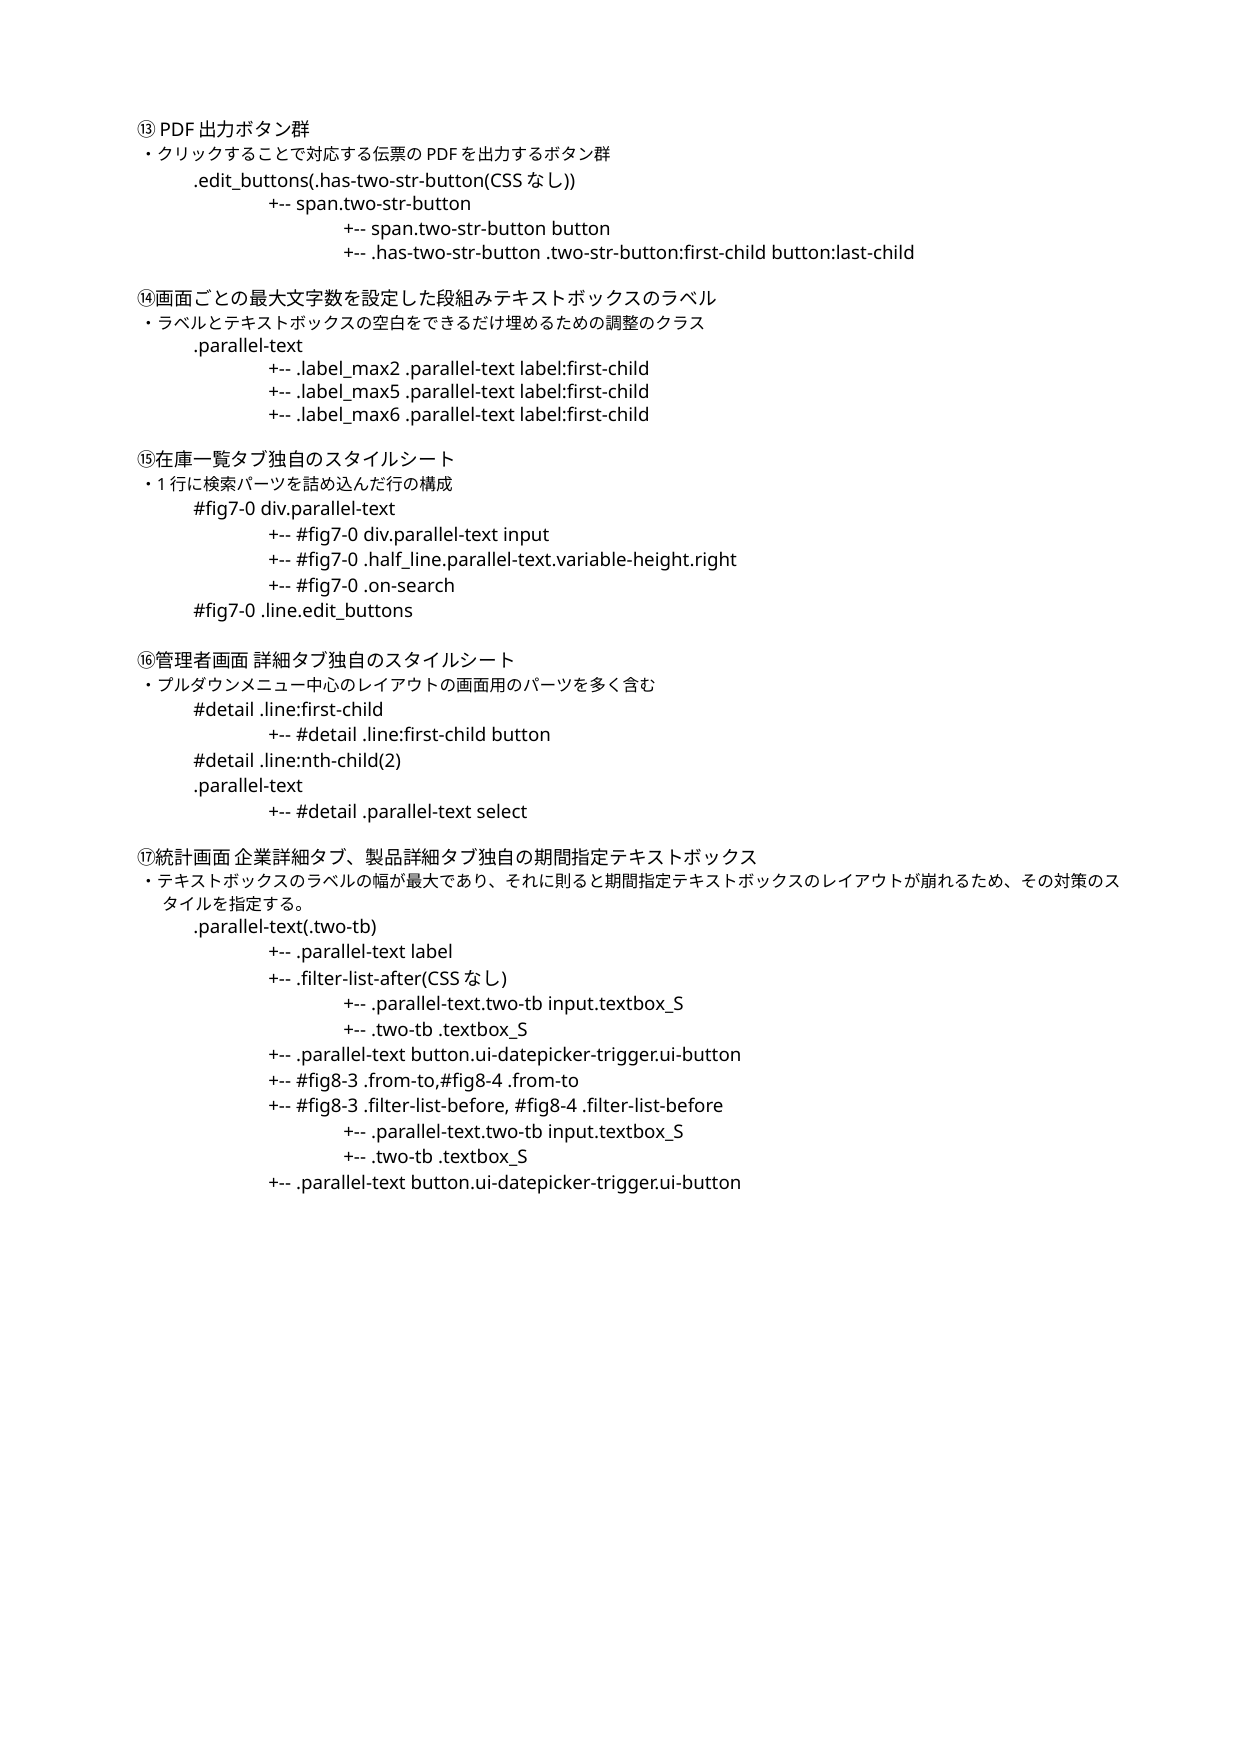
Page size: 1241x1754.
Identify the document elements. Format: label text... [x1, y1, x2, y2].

text +-- .filter-list-after(CSSなし) [118, 963, 1122, 991]
text +-- .label_max2 .parallel-text label:first-child [118, 357, 1122, 380]
text +-- .label_max6 .parallel-text label:first-child [118, 403, 1122, 426]
text ⑬PDF出力ボタン群 [118, 118, 1122, 141]
text ⑭画面ごとの最大文字数を設定した段組みテキストボックスのラベル [118, 287, 1122, 310]
text +-- .parallel-text button.ui-datepicker-trigger.ui-button [118, 1042, 1122, 1067]
text .parallel-text [118, 334, 1122, 357]
text +-- #fig7-0 div.parallel-text input [118, 521, 1122, 547]
text +-- .parallel-text button.ui-datepicker-trigger.ui-button [118, 1169, 1122, 1195]
text ・プルダウンメニュー中心のレイアウトの画面用のパーツを多く含む [140, 672, 1122, 696]
text +-- span.two-str-button [118, 192, 1122, 215]
text ・1行に検索パーツを詰め込んだ行の構成 [140, 471, 1122, 496]
text +-- .parallel-text label [118, 938, 1122, 963]
text #fig7-0 .line.edit_buttons [118, 598, 1122, 623]
text #detail .line:nth-child(2) [118, 747, 1122, 772]
text ⑮在庫一覧タブ独自のスタイルシート [118, 448, 1122, 471]
text +-- #fig7-0 .on-search [118, 572, 1122, 598]
text +-- #fig7-0 .half_line.parallel-text.variable-height.right [118, 547, 1122, 572]
text +-- .two-tb .textbox_S [118, 1016, 1122, 1042]
text .parallel-text(.two-tb) [118, 915, 1122, 938]
text #detail .line:first-child [118, 696, 1122, 721]
text .parallel-text [118, 772, 1122, 798]
text +-- .label_max5 .parallel-text label:first-child [118, 380, 1122, 403]
text ⑯管理者画面 詳細タブ独自のスタイルシート [118, 649, 1122, 672]
text +-- #fig8-3 .filter-list-before, #fig8-4 .filter-list-before [118, 1093, 1122, 1118]
text +-- .two-tb .textbox_S [118, 1144, 1122, 1169]
text .edit_buttons(.has-two-str-button(CSSなし)) [118, 165, 1122, 192]
text +-- #detail .line:first-child button [118, 721, 1122, 747]
text +-- .parallel-text.two-tb input.textbox_S [118, 991, 1122, 1016]
text +-- #detail .parallel-text select [118, 798, 1122, 823]
text +-- .has-two-str-button .two-str-button:first-child button:last-child [118, 241, 1122, 264]
text +-- span.two-str-button button [118, 215, 1122, 241]
text +-- #fig8-3 .from-to,#fig8-4 .from-to [118, 1067, 1122, 1093]
text ・ラベルとテキストボックスの空白をできるだけ埋めるための調整のクラス [140, 310, 1122, 334]
text #fig7-0 div.parallel-text [118, 496, 1122, 521]
text ・テキストボックスのラベルの幅が最大であり、それに則ると期間指定テキストボックスのレイアウトが崩れるため、その対策のスタイルを指定する。 [140, 869, 1122, 915]
text +-- .parallel-text.two-tb input.textbox_S [118, 1118, 1122, 1144]
text ・クリックすることで対応する伝票のPDFを出力するボタン群 [140, 141, 1122, 165]
text ⑰統計画面 企業詳細タブ、製品詳細タブ独自の期間指定テキストボックス [118, 846, 1122, 869]
